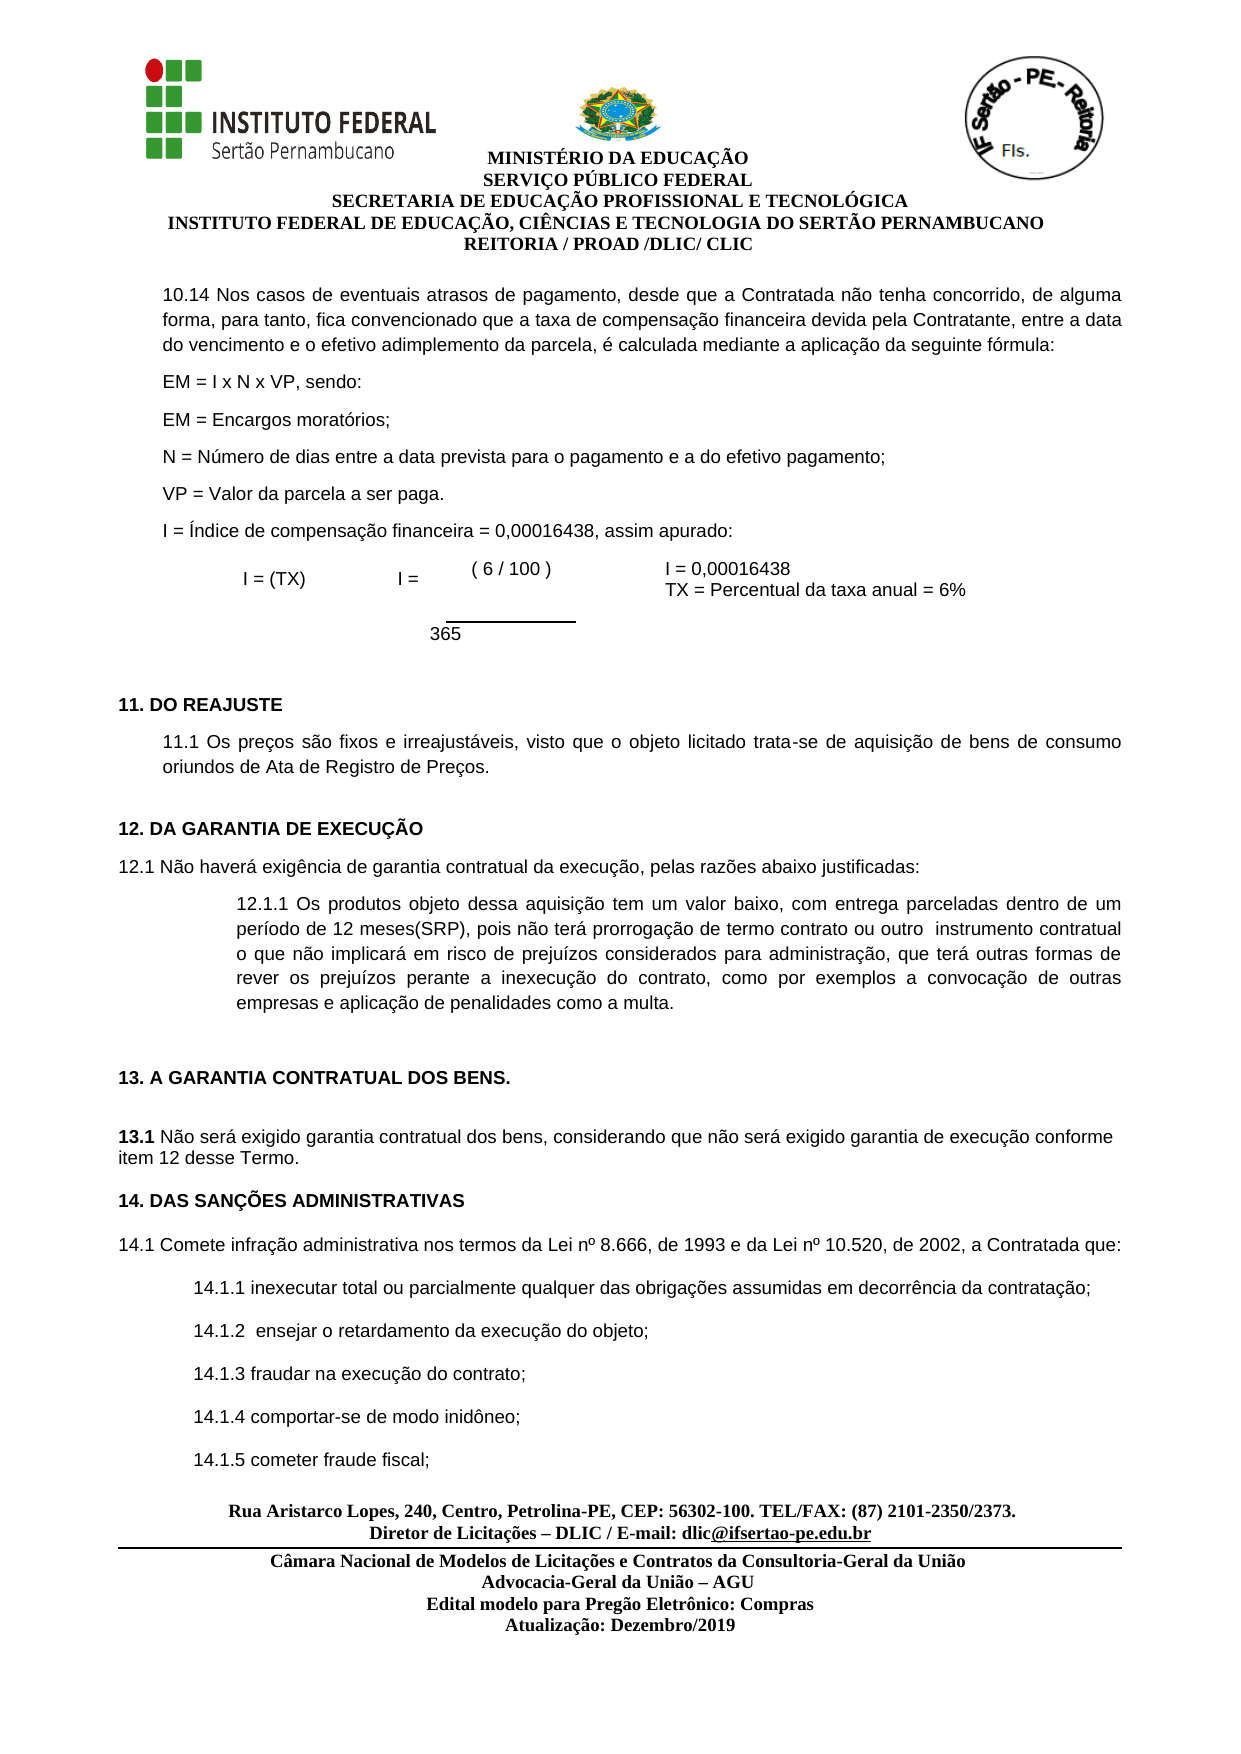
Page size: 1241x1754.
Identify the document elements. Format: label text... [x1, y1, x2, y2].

table_header I = (TX) [163, 558, 386, 621]
table_header I = 0,00016438 TX = Percentual da taxa anual = 6% [576, 558, 1063, 621]
text 14.1.4 comportar-se de modo inidôneo; [193, 1406, 1122, 1427]
picture [575, 87, 661, 141]
text 14.1.3 fraudar na execução do contrato; [193, 1363, 1122, 1384]
text EM = I x N x VP, sendo: [162, 371, 1122, 393]
text I = Índice de compensação financeira = 0,00016438, assim apurado: [162, 520, 1122, 542]
text 12.1 Não haverá exigência de garantia contratual da execução, pelas razões abaixo justificadas: [118, 856, 1122, 877]
text EM = Encargos moratórios; [162, 408, 1122, 430]
picture [145, 58, 435, 159]
picture [957, 45, 1111, 186]
text 11.1 Os preços são fixos e irreajustáveis, visto que o objeto licitado trata-se de aquisição de bens de consumo oriundos de Ata de Registro de Preços. [162, 731, 1122, 778]
text N = Número de dias entre a data prevista para o pagamento e a do efetivo pagamento; [162, 446, 1122, 467]
text 12.1.1 Os produtos objeto dessa aquisição tem um valor baixo, com entrega parceladas dentro de um período de 12 meses(SRP), pois não terá prorrogação de termo contrato ou outro instrumento contratual o que não implicará em risco de prejuízos considerados para administração, que terá outras formas de rever os prejuízos perante a inexecução do contrato, como por exemplos a convocação de outras empresas e aplicação de penalidades como a multa. [236, 893, 1122, 1013]
text 12. DA GARANTIA DE EXECUÇÃO [118, 818, 1122, 840]
text VP = Valor da parcela a ser paga. [162, 483, 1122, 504]
text 13.1 Não será exigido garantia contratual dos bens, considerando que não será exigido garantia de execução conforme item 12 desse Termo. [118, 1126, 1122, 1169]
table_header I = [386, 558, 446, 621]
text 365 [118, 622, 1122, 644]
text 14.1.5 cometer fraude fiscal; [193, 1449, 1122, 1471]
text 14.1 Comete infração administrativa nos termos da Lei nº 8.666, de 1993 e da Lei nº 10.520, de 2002, a Contratada que: [118, 1233, 1122, 1255]
text 13. A GARANTIA CONTRATUAL DOS BENS. [118, 1067, 1122, 1088]
text 11. DO REAJUSTE [118, 694, 1122, 716]
table_header ( 6 / 100 ) [446, 558, 576, 621]
text 14.1.1 inexecutar total ou parcialmente qualquer das obrigações assumidas em decorrência da contratação; [193, 1277, 1122, 1298]
text 14. DAS SANÇÕES ADMINISTRATIVAS [118, 1190, 1122, 1212]
text 14.1.2 ensejar o retardamento da execução do objeto; [193, 1320, 1122, 1341]
text 10.14 Nos casos de eventuais atrasos de pagamento, desde que a Contratada não tenha concorrido, de alguma forma, para tanto, fica convencionado que a taxa de compensação financeira devida pela Contratante, entre a data do vencimento e o efetivo adimplemento da parcela, é calculada mediante a aplicação da seguinte fórmula: [162, 284, 1122, 355]
